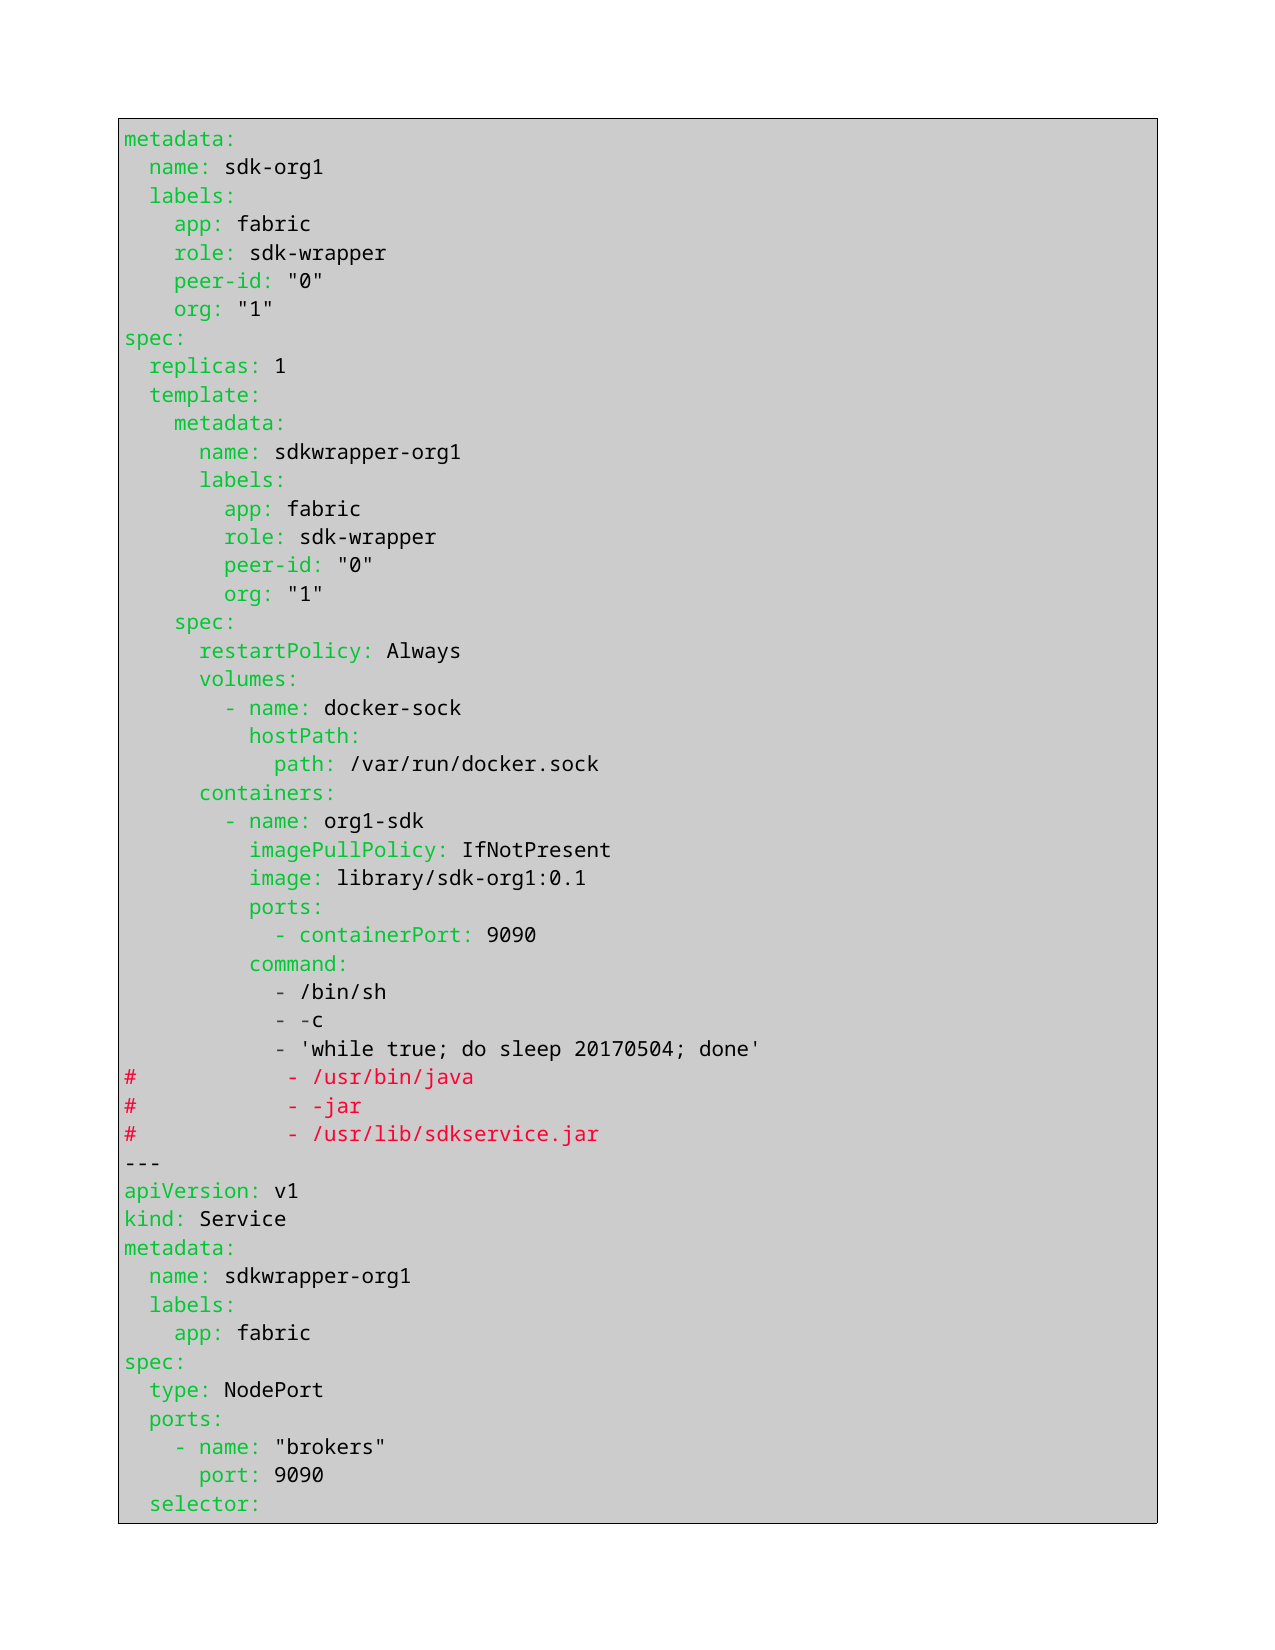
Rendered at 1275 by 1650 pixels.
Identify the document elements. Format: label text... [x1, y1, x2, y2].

table_header metadata: name: sdk-org1 labels: app: fabric role: sdk-wrapper peer-id: "0" org: "1" spec: replicas: 1 template: metadata: name: sdkwrapper-org1 labels: app: fabric role: sdk-wrapper peer-id: "0" org: "1" spec: restartPolicy: Always volumes: - name: docker-sock hostPath: path: /var/run/docker.sock containers: - name: org1-sdk imagePullPolicy: IfNotPresent image: library/sdk-org1:0.1 ports: - containerPort: 9090 command: - /bin/sh - -c - 'while true; do sleep 20170504; done' # - /usr/bin/java # - -jar # - /usr/lib/sdkservice.jar --- apiVersion: v1 kind: Service metadata: name: sdkwrapper-org1 labels: app: fabric spec: type: NodePort ports: - name: "brokers" port: 9090 selector: [119, 119, 1157, 1523]
